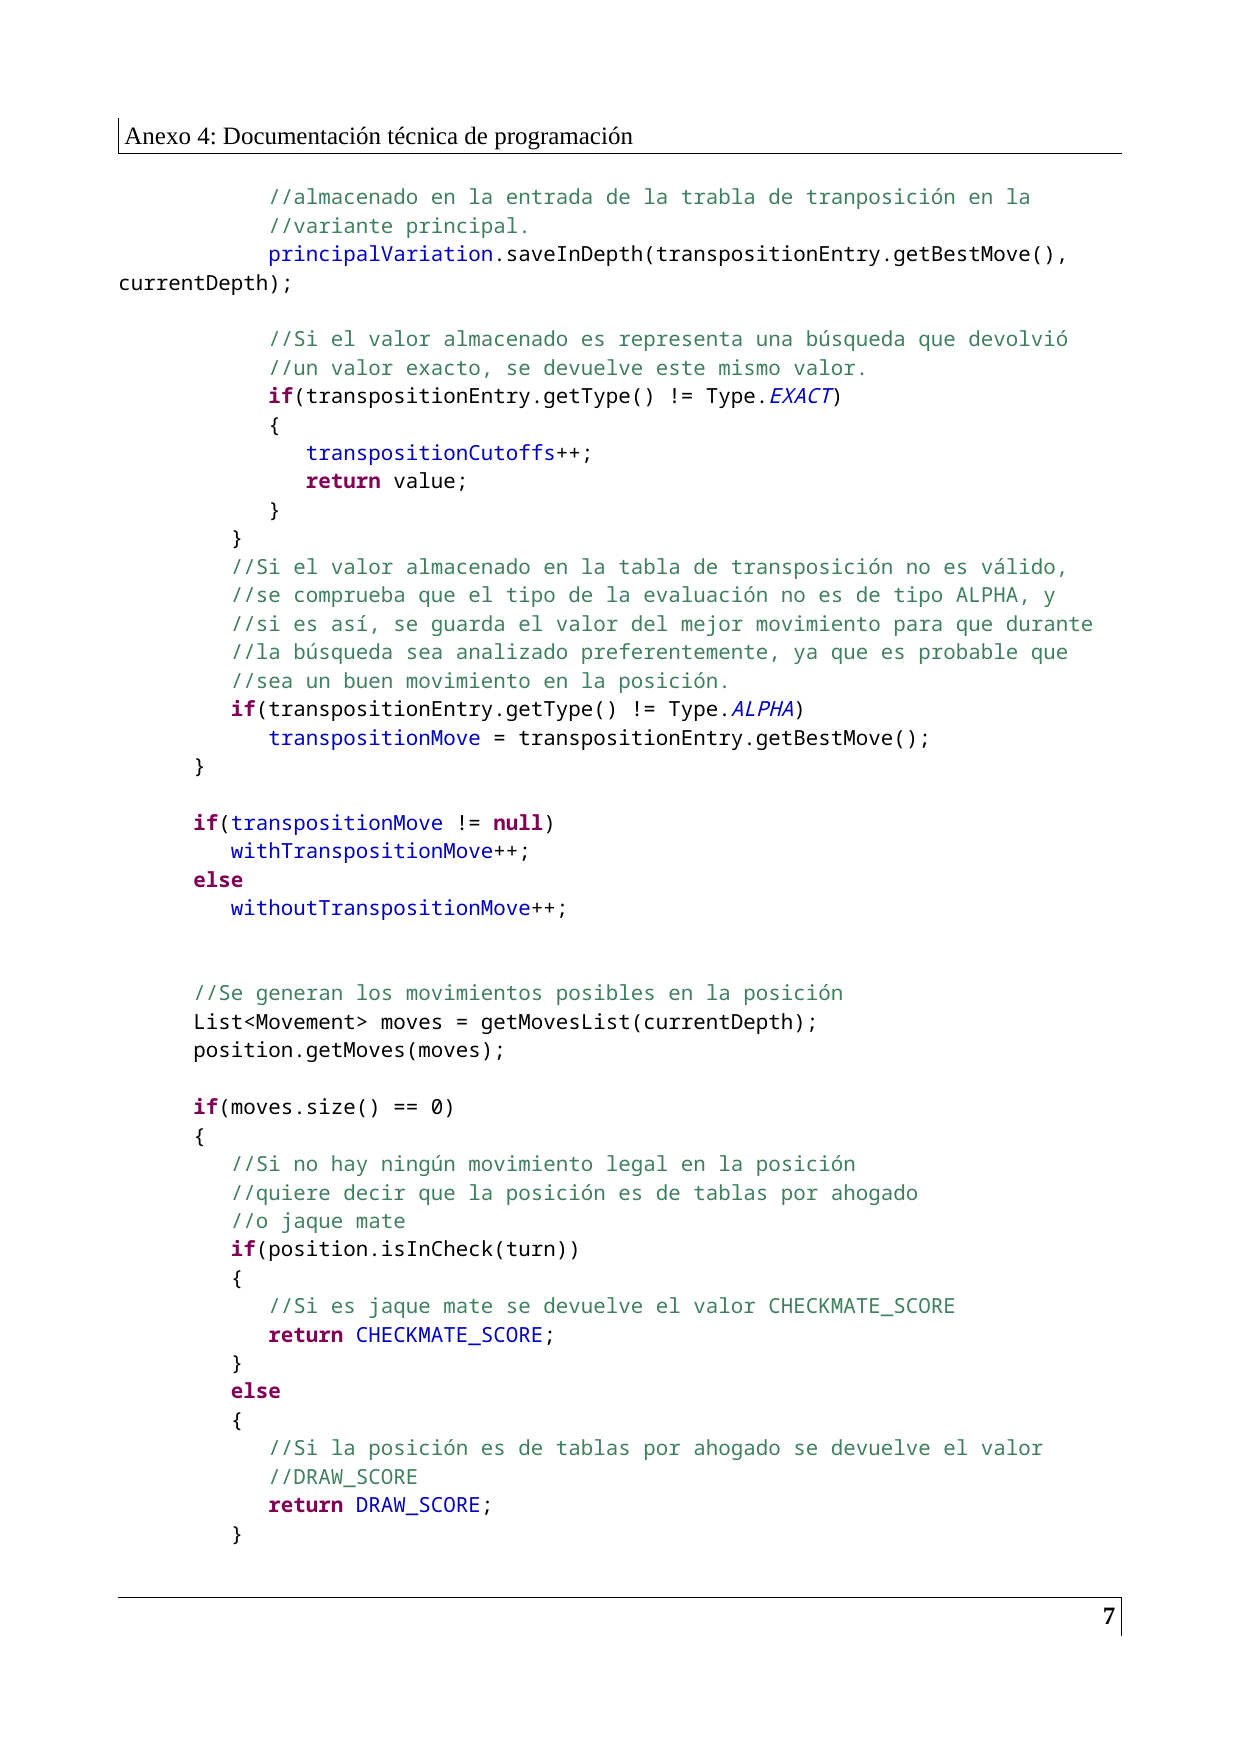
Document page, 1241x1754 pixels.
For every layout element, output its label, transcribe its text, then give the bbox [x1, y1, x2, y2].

text } [118, 495, 1122, 523]
text if(moves.size() == 0) [118, 1092, 1122, 1121]
text else [118, 865, 1122, 893]
text //un valor exacto, se devuelve este mismo valor. [118, 353, 1122, 381]
text else [118, 1377, 1122, 1405]
text //DRAW_SCORE [118, 1462, 1122, 1490]
text if(transpositionEntry.getType() != Type.EXACT) [118, 381, 1122, 410]
text { [118, 1405, 1122, 1433]
text } [118, 523, 1122, 552]
text //Si la posición es de tablas por ahogado se devuelve el valor [118, 1433, 1122, 1462]
text } [118, 1348, 1122, 1377]
text if(transpositionEntry.getType() != Type.ALPHA) [118, 694, 1122, 723]
text return value; [118, 467, 1122, 495]
text return DRAW_SCORE; [118, 1490, 1122, 1519]
text //la búsqueda sea analizado preferentemente, ya que es probable que [118, 637, 1122, 666]
text //se comprueba que el tipo de la evaluación no es de tipo ALPHA, y [118, 580, 1122, 609]
text principalVariation.saveInDepth(transpositionEntry.getBestMove(), currentDepth); [118, 239, 1122, 296]
text //sea un buen movimiento en la posición. [118, 666, 1122, 694]
text position.getMoves(moves); [118, 1035, 1122, 1064]
text //si es así, se guarda el valor del mejor movimiento para que durante [118, 609, 1122, 637]
text //almacenado en la entrada de la trabla de tranposición en la [118, 182, 1122, 211]
text { [118, 410, 1122, 438]
text //Si el valor almacenado es representa una búsqueda que devolvió [118, 324, 1122, 353]
text return CHECKMATE_SCORE; [118, 1320, 1122, 1348]
text //o jaque mate [118, 1206, 1122, 1234]
text //Si no hay ningún movimiento legal en la posición [118, 1149, 1122, 1178]
text withoutTranspositionMove++; [118, 893, 1122, 922]
text transpositionMove = transpositionEntry.getBestMove(); [118, 723, 1122, 751]
text //variante principal. [118, 211, 1122, 239]
text if(position.isInCheck(turn)) [118, 1234, 1122, 1263]
text transpositionCutoffs++; [118, 438, 1122, 467]
text List<Movement> moves = getMovesList(currentDepth); [118, 1007, 1122, 1035]
text } [118, 1519, 1122, 1547]
text if(transpositionMove != null) [118, 808, 1122, 836]
text { [118, 1121, 1122, 1149]
text //Si el valor almacenado en la tabla de transposición no es válido, [118, 552, 1122, 580]
text } [118, 751, 1122, 779]
text withTranspositionMove++; [118, 836, 1122, 865]
text { [118, 1263, 1122, 1291]
text //Se generan los movimientos posibles en la posición [118, 978, 1122, 1007]
text //quiere decir que la posición es de tablas por ahogado [118, 1178, 1122, 1206]
text //Si es jaque mate se devuelve el valor CHECKMATE_SCORE [118, 1291, 1122, 1320]
